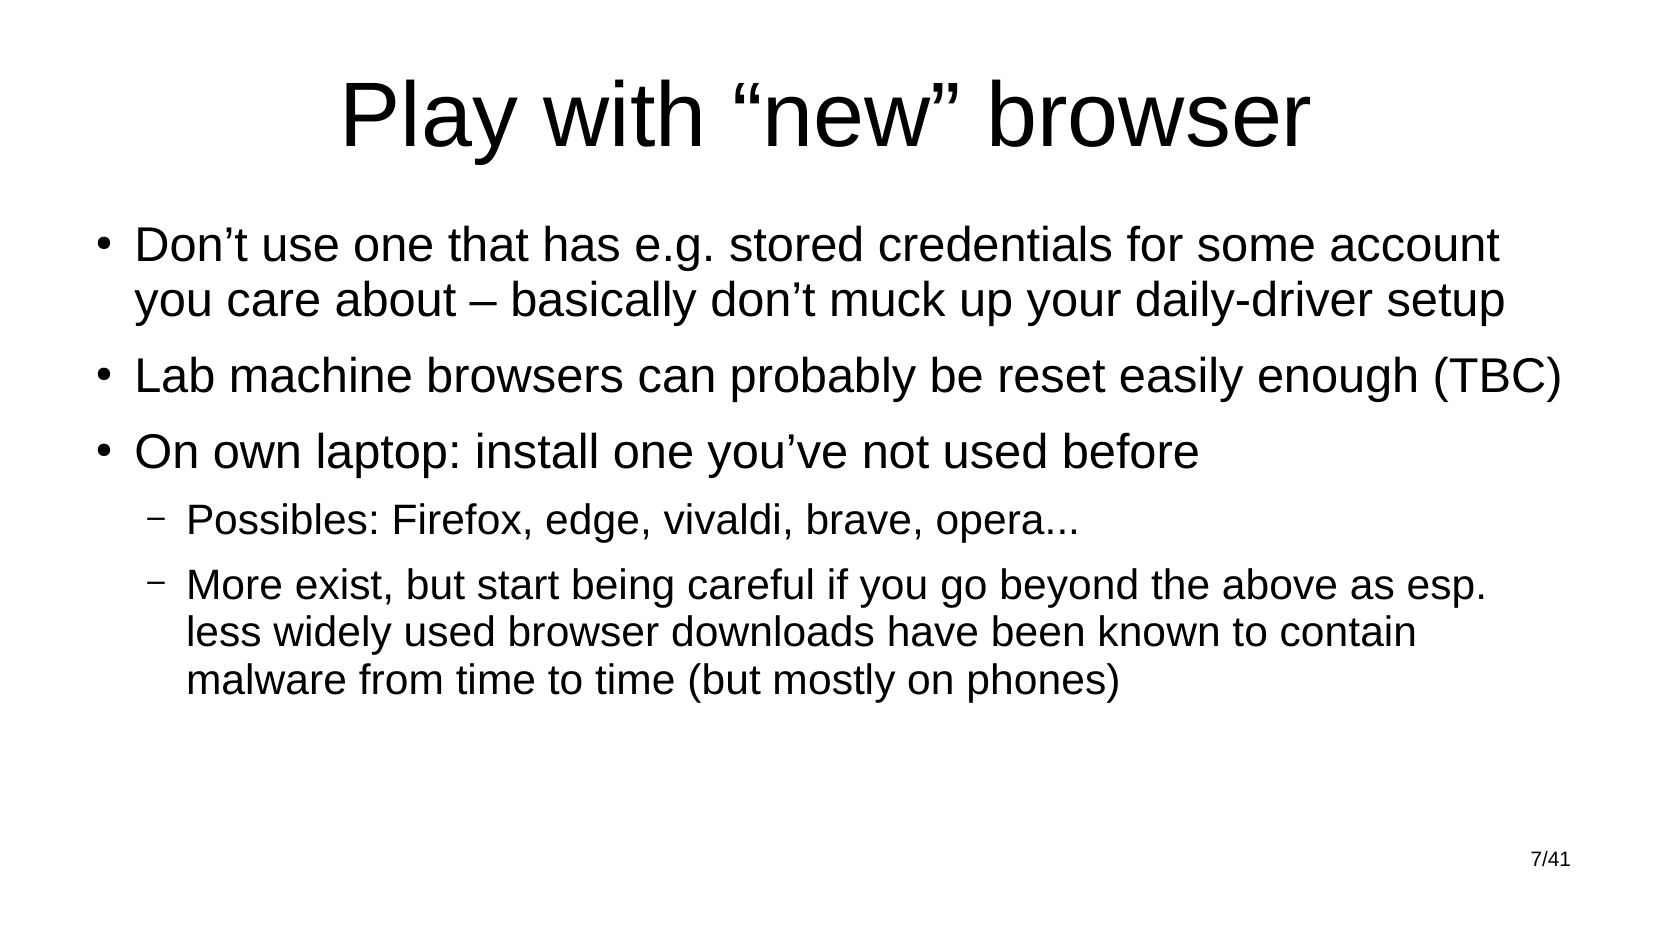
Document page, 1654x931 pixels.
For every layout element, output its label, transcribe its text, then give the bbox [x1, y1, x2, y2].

list Don’t use one that has e.g. stored credentials for some account you care about – basically don’t muck up your daily-driver setup Lab machine browsers can probably be reset easily enough (TBC) On own laptop: install one you’ve not used before Possibles: Firefox, edge, vivaldi, brave, opera... More exist, but start being careful if you go beyond the above as esp. less widely used browser downloads have been known to contain malware from time to time (but mostly on phones) [82, 217, 1571, 758]
title Play with “new” browser [82, 37, 1571, 193]
